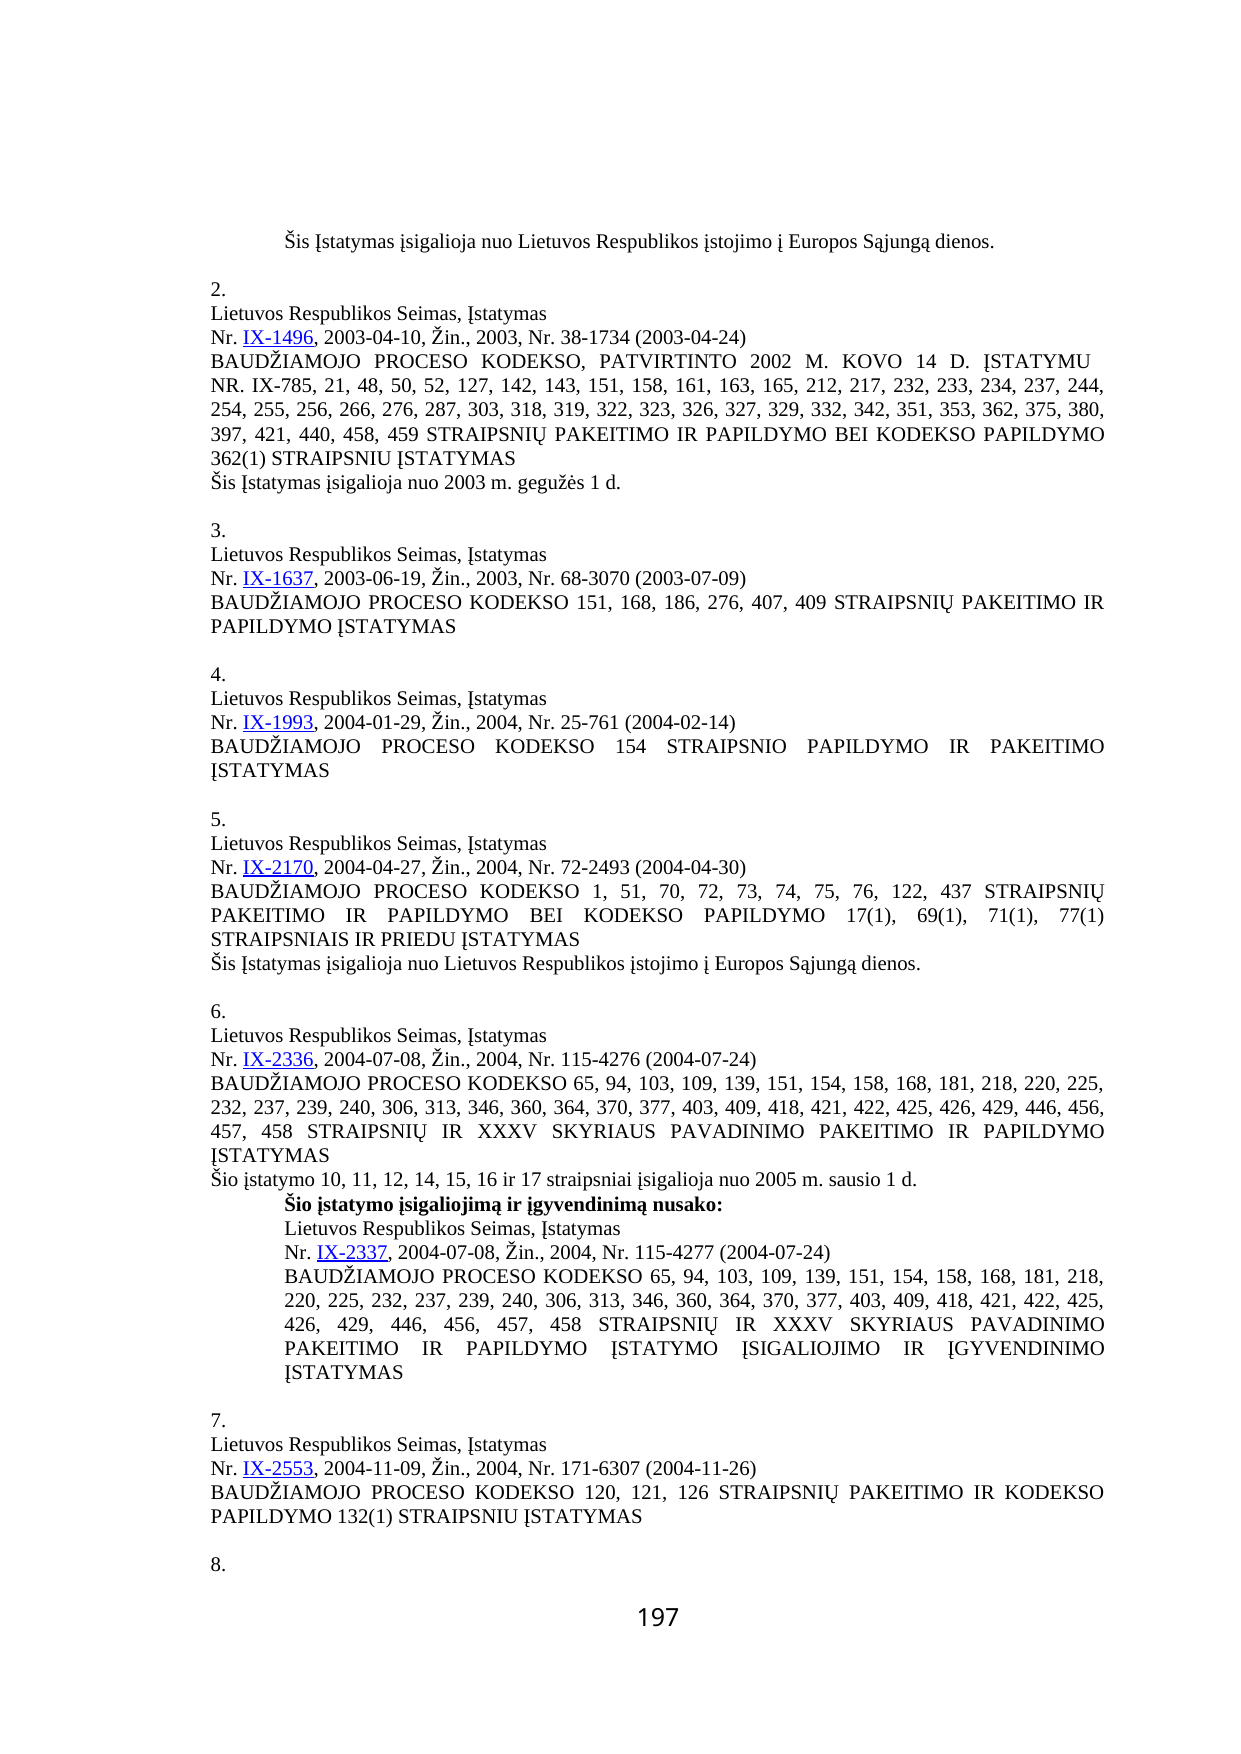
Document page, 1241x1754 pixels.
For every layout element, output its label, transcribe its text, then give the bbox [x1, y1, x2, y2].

text 4. [210, 662, 1105, 686]
text BAUDŽIAMOJO PROCESO KODEKSO 1, 51, 70, 72, 73, 74, 75, 76, 122, 437 STRAIPSNIŲ PAKEITIMO IR PAPILDYMO BEI KODEKSO PAPILDYMO 17(1), 69(1), 71(1), 77(1) STRAIPSNIAIS IR PRIEDU ĮSTATYMAS [210, 879, 1105, 951]
text Lietuvos Respublikos Seimas, Įstatymas [210, 1023, 1105, 1047]
text Lietuvos Respublikos Seimas, Įstatymas [210, 1432, 1105, 1456]
text Nr. IX-1637, 2003-06-19, Žin., 2003, Nr. 68-3070 (2003-07-09) [210, 566, 1105, 590]
text BAUDŽIAMOJO PROCESO KODEKSO 65, 94, 103, 109, 139, 151, 154, 158, 168, 181, 218, 220, 225, 232, 237, 239, 240, 306, 313, 346, 360, 364, 370, 377, 403, 409, 418, 421, 422, 425, 426, 429, 446, 456, 457, 458 STRAIPSNIŲ IR XXXV SKYRIAUS PAVADINIMO PAKEITIMO IR PAPILDYMO ĮSTATYMO ĮSIGALIOJIMO IR ĮGYVENDINIMO ĮSTATYMAS [284, 1264, 1105, 1384]
text 8. [210, 1552, 1105, 1576]
text Lietuvos Respublikos Seimas, Įstatymas [210, 301, 1105, 325]
text Lietuvos Respublikos Seimas, Įstatymas [210, 831, 1105, 854]
text Nr. IX-2553, 2004-11-09, Žin., 2004, Nr. 171-6307 (2004-11-26) [210, 1456, 1105, 1480]
text Šis Įstatymas įsigalioja nuo Lietuvos Respublikos įstojimo į Europos Sąjungą dienos. [210, 951, 1105, 975]
text 7. [210, 1408, 1105, 1432]
text BAUDŽIAMOJO PROCESO KODEKSO 154 STRAIPSNIO PAPILDYMO IR PAKEITIMO ĮSTATYMAS [210, 734, 1105, 782]
text Lietuvos Respublikos Seimas, Įstatymas [210, 1216, 1105, 1239]
text Nr. IX-2337, 2004-07-08, Žin., 2004, Nr. 115-4277 (2004-07-24) [210, 1239, 1105, 1264]
text BAUDŽIAMOJO PROCESO KODEKSO 65, 94, 103, 109, 139, 151, 154, 158, 168, 181, 218, 220, 225, 232, 237, 239, 240, 306, 313, 346, 360, 364, 370, 377, 403, 409, 418, 421, 422, 425, 426, 429, 446, 456, 457, 458 STRAIPSNIŲ IR XXXV SKYRIAUS PAVADINIMO PAKEITIMO IR PAPILDYMO ĮSTATYMAS [210, 1071, 1105, 1167]
text Nr. IX-1496, 2003-04-10, Žin., 2003, Nr. 38-1734 (2003-04-24) [210, 325, 1105, 349]
text BAUDŽIAMOJO PROCESO KODEKSO 120, 121, 126 STRAIPSNIŲ PAKEITIMO IR KODEKSO PAPILDYMO 132(1) STRAIPSNIU ĮSTATYMAS [210, 1480, 1105, 1528]
text 3. [210, 518, 1105, 542]
text Šis Įstatymas įsigalioja nuo Lietuvos Respublikos įstojimo į Europos Sąjungą dienos. [210, 229, 1105, 253]
text Šis Įstatymas įsigalioja nuo 2003 m. gegužės 1 d. [210, 469, 1105, 494]
text BAUDŽIAMOJO PROCESO KODEKSO 151, 168, 186, 276, 407, 409 STRAIPSNIŲ PAKEITIMO IR PAPILDYMO ĮSTATYMAS [210, 590, 1105, 638]
text Šio įstatymo 10, 11, 12, 14, 15, 16 ir 17 straipsniai įsigalioja nuo 2005 m. sausio 1 d. [210, 1167, 1105, 1191]
text Nr. IX-2170, 2004-04-27, Žin., 2004, Nr. 72-2493 (2004-04-30) [210, 854, 1105, 879]
text 2. [210, 277, 1105, 301]
text 5. [210, 806, 1105, 831]
text Nr. IX-2336, 2004-07-08, Žin., 2004, Nr. 115-4276 (2004-07-24) [210, 1047, 1105, 1071]
text Lietuvos Respublikos Seimas, Įstatymas [210, 542, 1105, 566]
text BAUDŽIAMOJO PROCESO KODEKSO, PATVIRTINTO 2002 M. KOVO 14 D. ĮSTATYMU NR. IX-785, 21, 48, 50, 52, 127, 142, 143, 151, 158, 161, 163, 165, 212, 217, 232, 233, 234, 237, 244, 254, 255, 256, 266, 276, 287, 303, 318, 319, 322, 323, 326, 327, 329, 332, 342, 351, 353, 362, 375, 380, 397, 421, 440, 458, 459 STRAIPSNIŲ PAKEITIMO IR PAPILDYMO BEI KODEKSO PAPILDYMO 362(1) STRAIPSNIU ĮSTATYMAS [210, 349, 1105, 469]
text 6. [210, 999, 1105, 1023]
text Lietuvos Respublikos Seimas, Įstatymas [210, 686, 1105, 710]
text Nr. IX-1993, 2004-01-29, Žin., 2004, Nr. 25-761 (2004-02-14) [210, 710, 1105, 734]
text Šio įstatymo įsigaliojimą ir įgyvendinimą nusako: [210, 1191, 1105, 1216]
